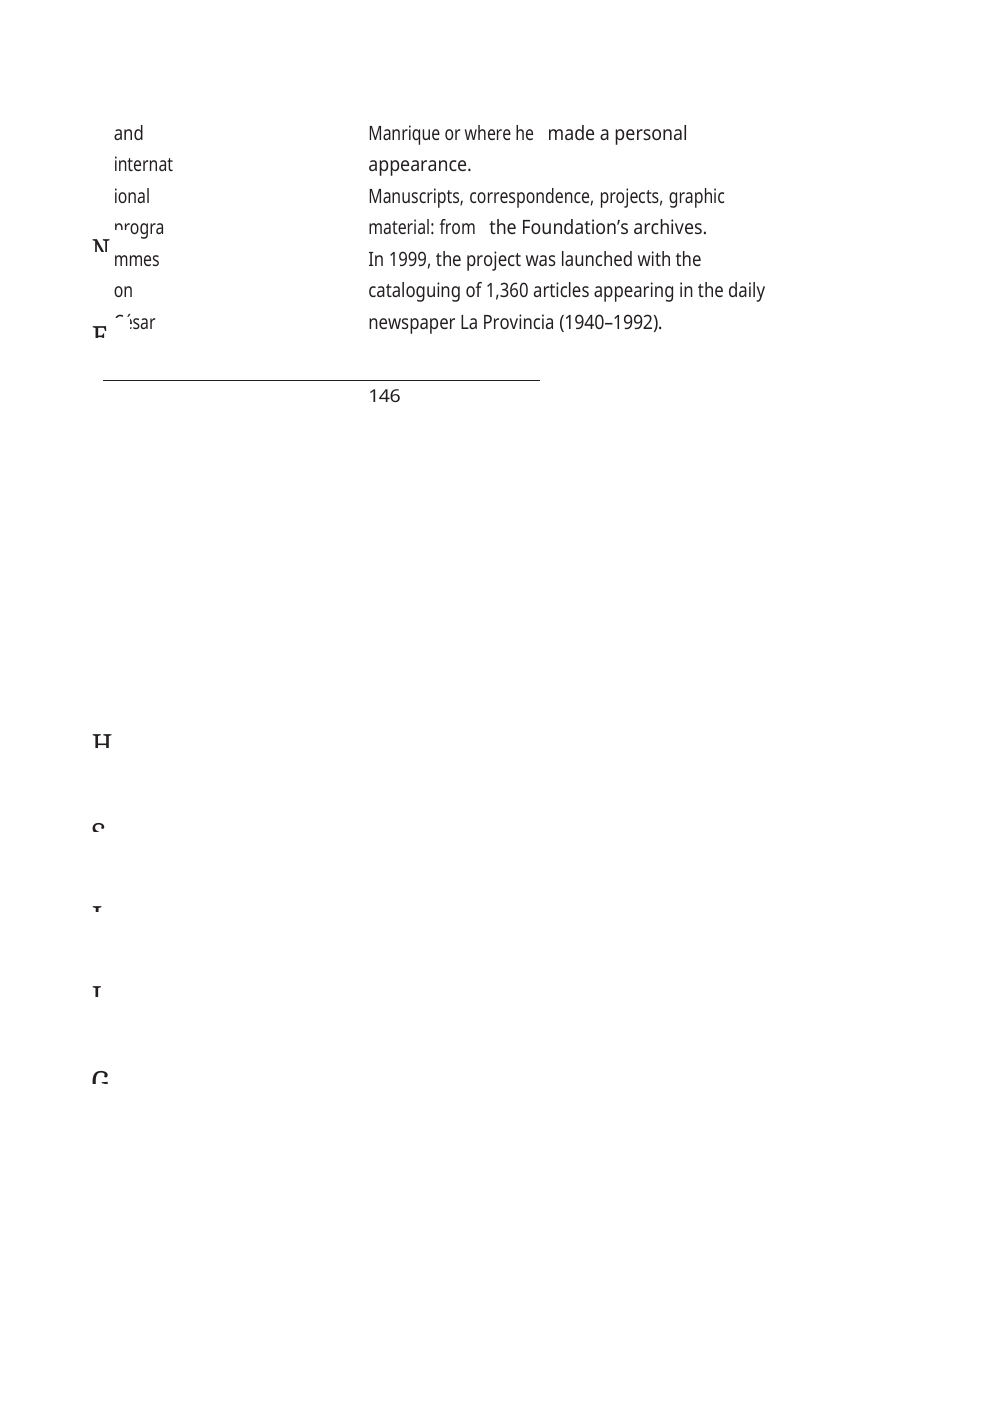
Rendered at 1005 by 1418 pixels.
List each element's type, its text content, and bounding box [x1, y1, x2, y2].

text 146 [89, 318, 130, 338]
text 146 [368, 383, 960, 407]
text I [92, 900, 130, 911]
text Manrique or where he made a personal appearance. [368, 119, 779, 177]
text Manuscripts, correspondence, projects, graphic material: from the Foundation’s archives. [368, 182, 793, 240]
text N [92, 232, 130, 251]
text E [92, 319, 130, 338]
text L [92, 979, 130, 996]
text S [92, 816, 130, 831]
text 146 [89, 230, 130, 251]
text and international programmes on César [113, 119, 173, 335]
text G [92, 1065, 130, 1084]
text In 1999, the project was launched with the cataloguing of 1,360 articles appearing in the daily newspaper La Provincia (1940–1992). [368, 245, 793, 335]
text H [92, 727, 130, 748]
